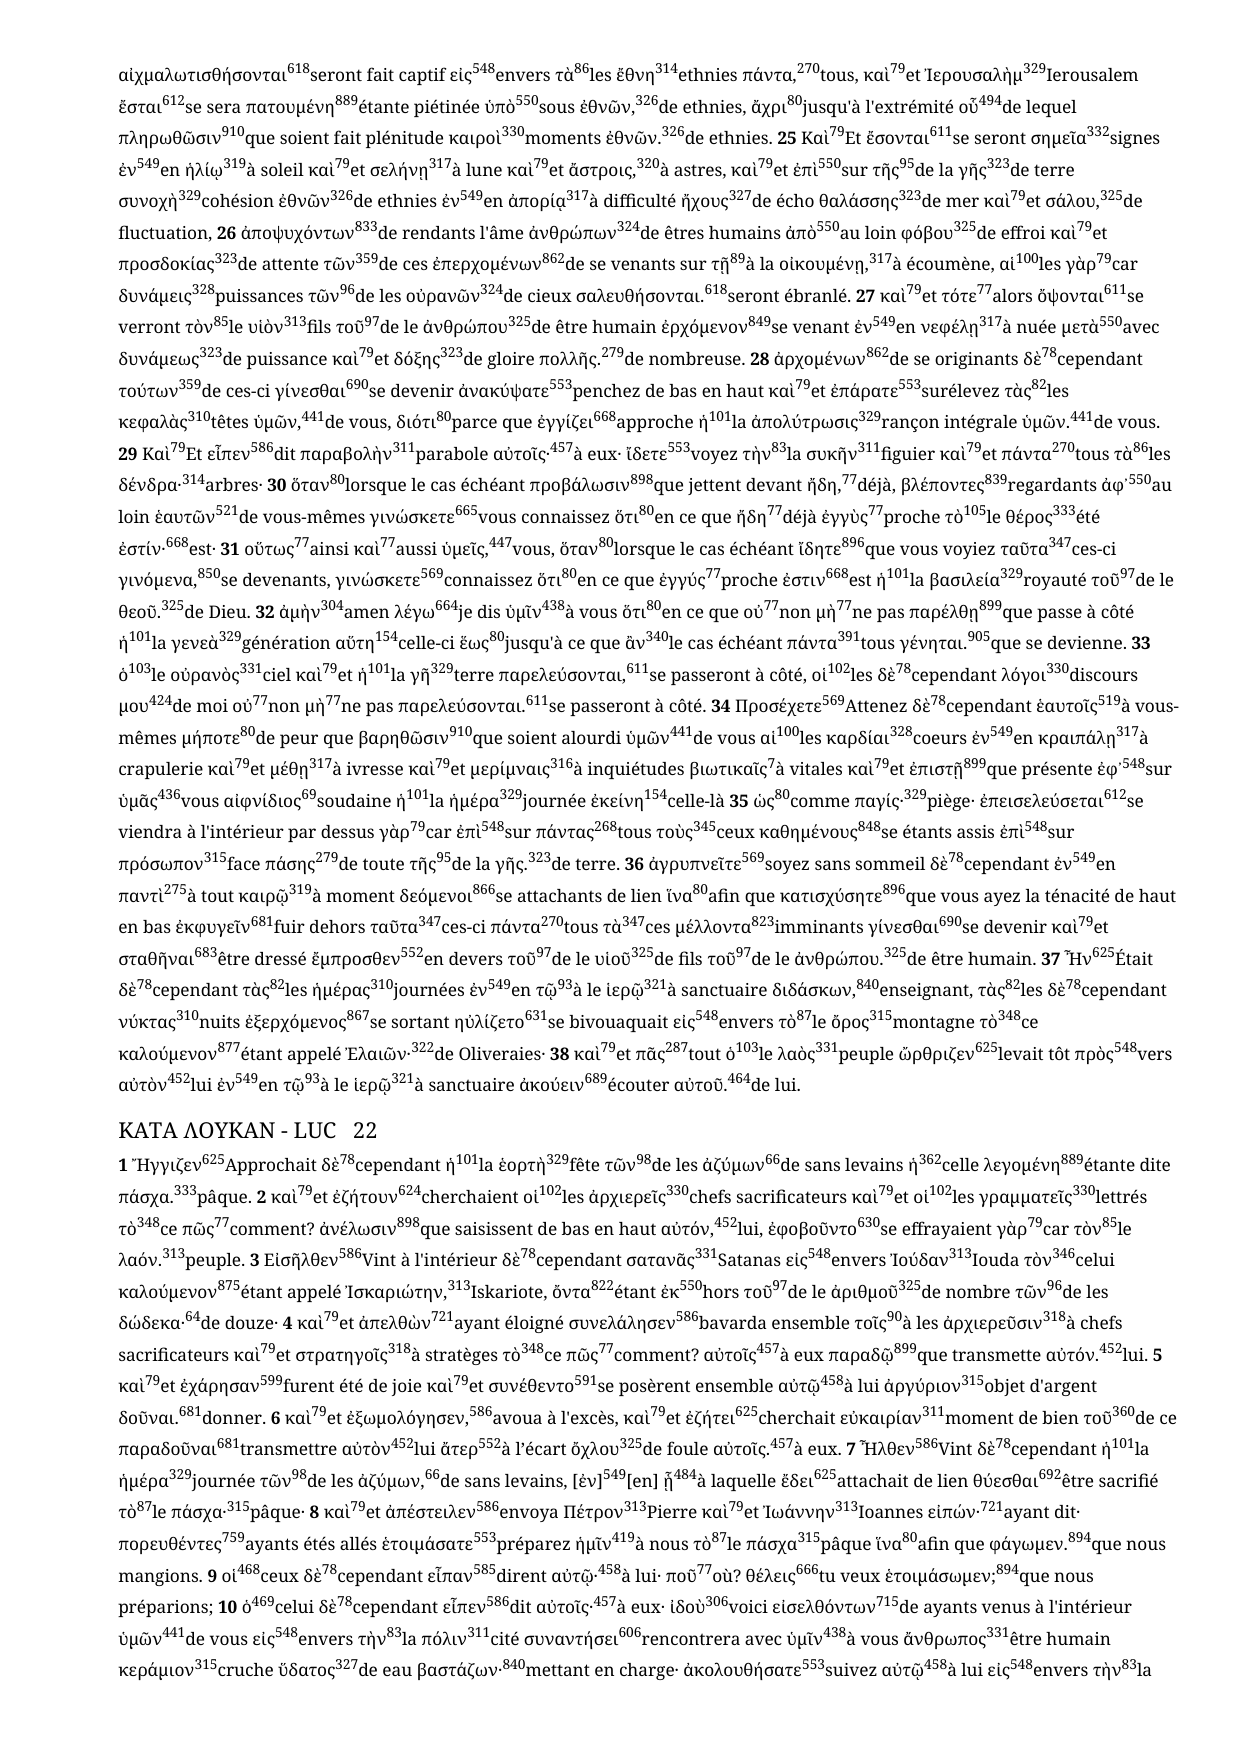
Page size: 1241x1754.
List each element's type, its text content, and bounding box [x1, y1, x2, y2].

text 1 Ἀναβλέψας721Ayant regardé de bas en haut δὲ78cependant εἶδεν586vit τοὺς345ceux βάλλοντας821jetants εἰς548envers τὸ87le γαζοφυλάκιον315gazophylacium τὰ86les δῶρα314dons αὐτῶν463de eux πλουσίους.52riches. 2 εἶδεν586vit δέ78cependant τινα267une quelconque χήραν311veuve πενιχρὰν2indigente βάλλουσαν820jetante ἐκεῖ77là λεπτὰ314petites pièces δύο,180deux, 3 καὶ79et εἶπεν·586dit· ἀληθῶς77vraiment λέγω664je dis ὑμῖν438à vous ὅτι80en ce que ἡ101la χήρα329veuve αὕτη154celle-ci ἡ101la πτωχὴ20pauvre πλεῖον55plus nombreusement πάντων383de tous ἔβαλεν·586jeta· 4 πάντες286tous γὰρ79car οὗτοι363ceux-ci ἐκ550hors τοῦ360de ce περισσεύοντος836de surabondant αὐτοῖς457à eux ἔβαλον585jetèrent εἰς548envers τὰ246les δῶρα,314dons, αὕτη362celle-ci δὲ78cependant ἐκ550hors τοῦ99de le ὑστερήματος327de manque αὐτῆς462de elle πάντα269tout τὸν85le βίον313existence ὃν480lequel εἶχεν625avait ἔβαλεν.586jeta. 5 Καί79Et τινων383de des quelconques λεγόντων833de disants περὶ550autour τοῦ99de le ἱεροῦ327de sanctuaire ὅτι80en ce que λίθοις318à pierres καλοῖς9à beaux καὶ79et ἀναθήμασιν320à offres κεκόσμηται654a été arrangé εἶπεν·586dit· 6 ταῦτα347ces-ci ἃ481lesquels θεωρεῖτε665vous observez ἐλεύσονται611se viendront ἡμέραι328journées ἐν549en αἷς483à lesquelles οὐκ77non ἀφεθήσεται619sera abandonné λίθος331pierre ἐπὶ549sur λίθῳ319à pierre ὃς498lequel οὐ77non καταλυθήσεται.619sera délié vers le bas. 7 Ἐπηρώτησαν585Surinterrogèrent δὲ78cependant αὐτὸν452lui λέγοντες·839disants· διδάσκαλε,337enseignant, πότε77quand οὖν79donc ταῦτα365ces-ci ἔσται612se sera καὶ79et τί175quel τὸ105le σημεῖον333signe ὅταν80lorsque le cas échéant μέλλῃ921que immine ταῦτα365ces-ci γίνεσθαι;690se devenir; 8 ὁ469celui δὲ78cependant εἶπεν·586dit· βλέπετε569regardez μὴ80ne pas πλανηθῆτε·908que vous soyez égaré· πολλοὶ389nombreux γὰρ79car ἐλεύσονται611se viendront ἐπὶ549sur τῷ93à le ὀνόματί321à nom μου424de moi λέγοντες·839disants· ἐγώ431moi εἰμι,664je suis, καί·79et· ὁ103le καιρὸς331moment ἤγγικεν.642a approché. μὴ77ne pas πορευθῆτε908que vous soyez allé ὀπίσω552derrière αὐτῶν.463de eux. 9 ὅταν80lorsque le cas échéant δὲ78cependant ἀκούσητε896que vous écoutiez πολέμους312guerres καὶ79et ἀκαταστασίας,310instabilités, μὴ77ne pas πτοηθῆτε·908que vous soyez terrifié· δεῖ668attache de lien γὰρ79car ταῦτα347ces-ci γενέσθαι682se devenir πρῶτον,77premièrement, ἀλλ᾽79mais οὐκ77non εὐθέως77directement τὸ105le τέλος.333achèvement. 10 Τότε77Alors ἔλεγεν625disait αὐτοῖς·457à eux· ἐγερθήσεται619sera éveillé ἔθνος333ethnie ἐπ᾽548sur ἔθνος315ethnie καὶ79et βασιλεία329royauté ἐπὶ548sur βασιλείαν,311royauté, 11 σεισμοί330séismes τε79en outre μεγάλοι21grands καὶ79et κατὰ548selon τόπους312lieux λιμοὶ330famines καὶ79et λοιμοὶ330pestes ἔσονται,611se seront, φόβητρά332objets d'effrois τε79en outre καὶ79et ἀπ᾽550au loin οὐρανοῦ325de ciel σημεῖα332signes μεγάλα72grands ἔσται.612se sera. 12 Πρὸ550D'avant δὲ78cependant τούτων359de ces-ci πάντων282de tous ἐπιβαλοῦσιν605surjetteront ἐφ᾽548sur ὑμᾶς436vous τὰς82les χεῖρας310mains αὐτῶν463de eux καὶ79et διώξουσιν,605poursuivront, παραδιδόντες839transmettants εἰς548envers τὰς82les συναγωγὰς310synagogues καὶ79et φυλακάς,310gardiennages, ἀπαγομένους874étants conduits au loin ἐπὶ548sur βασιλεῖς312rois καὶ79et ἡγεμόνας312gouverneurs ἕνεκεν552à cause τοῦ99de le ὀνόματός327de nom μου·424de moi· 13 ἀποβήσεται612se débarquera ὑμῖν438à vous εἰς548envers μαρτύριον.315témoignage. 14 θέτε553posez οὖν79donc ἐν549en ταῖς88à les καρδίαις316à coeurs ὑμῶν441de vous μὴ77ne pas προμελετᾶν689préméditer ἀπολογηθῆναι·683être apologisé· 15 ἐγὼ431moi γὰρ79car δώσω602je donnerai ὑμῖν438à vous στόμα315bouche καὶ79et σοφίαν311sagesse ᾗ484à laquelle οὐ77non δυνήσονται611se pourront ἀντιστῆναι681dresser contre ἢ79ou ἀντειπεῖν681contredire πάντες389tous οἱ363ceux ἀντικείμενοι866se couchants contre ὑμῖν.438à vous. 16 παραδοθήσεσθε616vous serez transmis δὲ78cependant καὶ77aussi ὑπὸ550sous γονέων324de parents καὶ79et ἀδελφῶν324de frères καὶ79et συγγενῶν64de congénitaux καὶ79et φίλων,64de amis, καὶ79et θανατώσουσιν605mettront à trépas ἐξ550hors ὑμῶν,441de vous, 17 καὶ79et ἔσεσθε609vous vous serez μισούμενοι890étants haïs ὑπὸ550sous πάντων383de tous διὰ548par le fait de τὸ87le ὄνομά315nom μου.424de moi. 18 καὶ79et θρὶξ329cheveu ἐκ550hors τῆς95de la κεφαλῆς323de tête ὑμῶν441de vous οὐ77non μὴ77ne pas ἀπόληται.905que se perde au loin. 19 ἐν549en τῇ89à la ὑπομονῇ317à résistance ὑμῶν441de vous κτήσασθε557que vous vous acquérez τὰς82les ψυχὰς310âmes ὑμῶν.441de vous. 20 Ὅταν80Lorsque le cas échéant δὲ78cependant ἴδητε896que vous voyiez κυκλουμένην873étante encerclée ὑπὸ550sous στρατοπέδων326de armées de terres Ἰερουσαλήμ,311Ierousalem, τότε77alors γνῶτε553connaissez ὅτι80en ce que ἤγγικεν642a approché ἡ101la ἐρήμωσις329désertification αὐτῆς.462de elle. 21 τότε77alors οἱ363ceux ἐν549en τῇ89à la Ἰουδαίᾳ317à Ioudaia φευγέτωσαν571fuient εἰς548envers τὰ86les ὄρη314montagnes καὶ79et οἱ363ceux ἐν549en μέσῳ61à au milieu αὐτῆς462de elle ἐκχωρείτωσαν571placent au dehors καὶ79et οἱ363ceux ἐν549en ταῖς88à les χώραις316à régions μὴ77ne pas εἰσερχέσθωσαν575se viennent à l'intérieur εἰς548envers αὐτήν,450elle, 22 ὅτι80en ce que ἡμέραι328journées ἐκδικήσεως323de vengeance αὗταί361celles-ci εἰσιν667sont τοῦ360de ce πλησθῆναι683être rempli πάντα270tous τὰ347ces γεγραμμένα.797ayants étés graphés. 23 οὐαὶ304Ouai δὲ78cependant ταῖς349à celles ἐν549en γαστρὶ317à ventre ἐχούσαις825à ayantes καὶ79et ταῖς349à celles θηλαζούσαις825à allaitantes ἐν549en ἐκείναις141à celles-là ταῖς88à les ἡμέραις·316à journées· ἔσται612se sera γὰρ79car ἀνάγκη329nécessité μεγάλη20grande ἐπὶ550sur τῆς95de la γῆς323de terre καὶ79et ὀργὴ329colère τῷ91à le λαῷ319à peuple τούτῳ,144à celui-ci, 24 καὶ79et πεσοῦνται611se tomberont στόματι321à bouche μαχαίρης323de machette καὶ79et αἰχμαλωτισθήσονται618seront fait captif εἰς548envers τὰ86les ἔθνη314ethnies πάντα,270tous, καὶ79et Ἰερουσαλὴμ329Ierousalem ἔσται612se sera πατουμένη889étante piétinée ὑπὸ550sous ἐθνῶν,326de ethnies, ἄχρι80jusqu'à l'extrémité οὗ494de lequel πληρωθῶσιν910que soient fait plénitude καιροὶ330moments ἐθνῶν.326de ethnies. 25 Καὶ79Et ἔσονται611se seront σημεῖα332signes ἐν549en ἡλίῳ319à soleil καὶ79et σελήνῃ317à lune καὶ79et ἄστροις,320à astres, καὶ79et ἐπὶ550sur τῆς95de la γῆς323de terre συνοχὴ329cohésion ἐθνῶν326de ethnies ἐν549en ἀπορίᾳ317à difficulté ἤχους327de écho θαλάσσης323de mer καὶ79et σάλου,325de fluctuation, 26 ἀποψυχόντων833de rendants l'âme ἀνθρώπων324de êtres humains ἀπὸ550au loin φόβου325de effroi καὶ79et προσδοκίας323de attente τῶν359de ces ἐπερχομένων862de se venants sur τῇ89à la οἰκουμένῃ,317à écoumène, αἱ100les γὰρ79car δυνάμεις328puissances τῶν96de les οὐρανῶν324de cieux σαλευθήσονται.618seront ébranlé. 27 καὶ79et τότε77alors ὄψονται611se verront τὸν85le υἱὸν313fils τοῦ97de le ἀνθρώπου325de être humain ἐρχόμενον849se venant ἐν549en νεφέλῃ317à nuée μετὰ550avec δυνάμεως323de puissance καὶ79et δόξης323de gloire πολλῆς.279de nombreuse. 28 ἀρχομένων862de se originants δὲ78cependant τούτων359de ces-ci γίνεσθαι690se devenir ἀνακύψατε553penchez de bas en haut καὶ79et ἐπάρατε553surélevez τὰς82les κεφαλὰς310têtes ὑμῶν,441de vous, διότι80parce que ἐγγίζει668approche ἡ101la ἀπολύτρωσις329rançon intégrale ὑμῶν.441de vous. 29 Καὶ79Et εἶπεν586dit παραβολὴν311parabole αὐτοῖς·457à eux· ἴδετε553voyez τὴν83la συκῆν311figuier καὶ79et πάντα270tous τὰ86les δένδρα·314arbres· 30 ὅταν80lorsque le cas échéant προβάλωσιν898que jettent devant ἤδη,77déjà, βλέποντες839regardants ἀφ᾽550au loin ἑαυτῶν521de vous-mêmes γινώσκετε665vous connaissez ὅτι80en ce que ἤδη77déjà ἐγγὺς77proche τὸ105le θέρος333été ἐστίν·668est· 31 οὕτως77ainsi καὶ77aussi ὑμεῖς,447vous, ὅταν80lorsque le cas échéant ἴδητε896que vous voyiez ταῦτα347ces-ci γινόμενα,850se devenants, γινώσκετε569connaissez ὅτι80en ce que ἐγγύς77proche ἐστιν668est ἡ101la βασιλεία329royauté τοῦ97de le θεοῦ.325de Dieu. 32 ἀμὴν304amen λέγω664je dis ὑμῖν438à vous ὅτι80en ce que οὐ77non μὴ77ne pas παρέλθῃ899que passe à côté ἡ101la γενεὰ329génération αὕτη154celle-ci ἕως80jusqu'à ce que ἂν340le cas échéant πάντα391tous γένηται.905que se devienne. 33 ὁ103le οὐρανὸς331ciel καὶ79et ἡ101la γῆ329terre παρελεύσονται,611se passeront à côté, οἱ102les δὲ78cependant λόγοι330discours μου424de moi οὐ77non μὴ77ne pas παρελεύσονται.611se passeront à côté. 34 Προσέχετε569Attenez δὲ78cependant ἑαυτοῖς519à vous-mêmes μήποτε80de peur que βαρηθῶσιν910que soient alourdi ὑμῶν441de vous αἱ100les καρδίαι328coeurs ἐν549en κραιπάλῃ317à crapulerie καὶ79et μέθῃ317à ivresse καὶ79et μερίμναις316à inquiétudes βιωτικαῖς7à vitales καὶ79et ἐπιστῇ899que présente ἐφ᾽548sur ὑμᾶς436vous αἰφνίδιος69soudaine ἡ101la ἡμέρα329journée ἐκείνη154celle-là 35 ὡς80comme παγίς·329piège· ἐπεισελεύσεται612se viendra à l'intérieur par dessus γὰρ79car ἐπὶ548sur πάντας268tous τοὺς345ceux καθημένους848se étants assis ἐπὶ548sur πρόσωπον315face πάσης279de toute τῆς95de la γῆς.323de terre. 36 ἀγρυπνεῖτε569soyez sans sommeil δὲ78cependant ἐν549en παντὶ275à tout καιρῷ319à moment δεόμενοι866se attachants de lien ἵνα80afin que κατισχύσητε896que vous ayez la ténacité de haut en bas ἐκφυγεῖν681fuir dehors ταῦτα347ces-ci πάντα270tous τὰ347ces μέλλοντα823imminants γίνεσθαι690se devenir καὶ79et σταθῆναι683être dressé ἔμπροσθεν552en devers τοῦ97de le υἱοῦ325de fils τοῦ97de le ἀνθρώπου.325de être humain. 37 Ἦν625Était δὲ78cependant τὰς82les ἡμέρας310journées ἐν549en τῷ93à le ἱερῷ321à sanctuaire διδάσκων,840enseignant, τὰς82les δὲ78cependant νύκτας310nuits ἐξερχόμενος867se sortant ηὐλίζετο631se bivouaquait εἰς548envers τὸ87le ὄρος315montagne τὸ348ce καλούμενον877étant appelé Ἐλαιῶν·322de Oliveraies· 38 καὶ79et πᾶς287tout ὁ103le λαὸς331peuple ὤρθριζεν625levait tôt πρὸς548vers αὐτὸν452lui ἐν549en τῷ93à le ἱερῷ321à sanctuaire ἀκούειν689écouter αὐτοῦ.464de lui. [118, 59, 1181, 1097]
text ΚΑΤΑ ΛΟΥΚΑΝ - LUC 22 [118, 1115, 1181, 1145]
text 1 Ἤγγιζεν625Approchait δὲ78cependant ἡ101la ἑορτὴ329fête τῶν98de les ἀζύμων66de sans levains ἡ362celle λεγομένη889étante dite πάσχα.333pâque. 2 καὶ79et ἐζήτουν624cherchaient οἱ102les ἀρχιερεῖς330chefs sacrificateurs καὶ79et οἱ102les γραμματεῖς330lettrés τὸ348ce πῶς77comment? ἀνέλωσιν898que saisissent de bas en haut αὐτόν,452lui, ἐφοβοῦντο630se effrayaient γὰρ79car τὸν85le λαόν.313peuple. 3 Εἰσῆλθεν586Vint à l'intérieur δὲ78cependant σατανᾶς331Satanas εἰς548envers Ἰούδαν313Iouda τὸν346celui καλούμενον875étant appelé Ἰσκαριώτην,313Iskariote, ὄντα822étant ἐκ550hors τοῦ97de le ἀριθμοῦ325de nombre τῶν96de les δώδεκα·64de douze· 4 καὶ79et ἀπελθὼν721ayant éloigné συνελάλησεν586bavarda ensemble τοῖς90à les ἀρχιερεῦσιν318à chefs sacrificateurs καὶ79et στρατηγοῖς318à stratèges τὸ348ce πῶς77comment? αὐτοῖς457à eux παραδῷ899que transmette αὐτόν.452lui. 5 καὶ79et ἐχάρησαν599furent été de joie καὶ79et συνέθεντο591se posèrent ensemble αὐτῷ458à lui ἀργύριον315objet d'argent δοῦναι.681donner. 6 καὶ79et ἐξωμολόγησεν,586avoua à l'excès, καὶ79et ἐζήτει625cherchait εὐκαιρίαν311moment de bien τοῦ360de ce παραδοῦναι681transmettre αὐτὸν452lui ἄτερ552à l’écart ὄχλου325de foule αὐτοῖς.457à eux. 7 Ἦλθεν586Vint δὲ78cependant ἡ101la ἡμέρα329journée τῶν98de les ἀζύμων,66de sans levains, [ἐν]549[en] ᾗ484à laquelle ἔδει625attachait de lien θύεσθαι692être sacrifié τὸ87le πάσχα·315pâque· 8 καὶ79et ἀπέστειλεν586envoya Πέτρον313Pierre καὶ79et Ἰωάννην313Ioannes εἰπών·721ayant dit· πορευθέντες759ayants étés allés ἑτοιμάσατε553préparez ἡμῖν419à nous τὸ87le πάσχα315pâque ἵνα80afin que φάγωμεν.894que nous mangions. 9 οἱ468ceux δὲ78cependant εἶπαν585dirent αὐτῷ·458à lui· ποῦ77où? θέλεις666tu veux ἑτοιμάσωμεν;894que nous préparions; 10 ὁ469celui δὲ78cependant εἶπεν586dit αὐτοῖς·457à eux· ἰδοὺ306voici εἰσελθόντων715de ayants venus à l'intérieur ὑμῶν441de vous εἰς548envers τὴν83la πόλιν311cité συναντήσει606rencontrera avec ὑμῖν438à vous ἄνθρωπος331être humain κεράμιον315cruche ὕδατος327de eau βαστάζων·840mettant en charge· ἀκολουθήσατε553suivez αὐτῷ458à lui εἰς548envers τὴν83la οἰκίαν311maison d'habitation εἰς548envers ἣν478laquelle εἰσπορεύεται,674se va à l'intérieur, 11 καὶ79et ἐρεῖτε603vous direz τῷ91à le οἰκοδεσπότῃ319à despote de maison τῆς95de la οἰκίας·323de maison d'habitation· λέγει668dit σοι439à toi ὁ103le διδάσκαλος·331enseignant· ποῦ77où? ἐστιν668est τὸ105le κατάλυμα333salle de déliage ὅπου77là où τὸ87le πάσχα315pâque μετὰ550avec τῶν96de les μαθητῶν324de disciples μου424de moi φάγω;895que je mange; 12 κἀκεῖνος364et celui-là ὑμῖν438à vous δείξει606montrera ἀνάγαιον315chambre haute μέγα6grand ἐστρωμένον·798ayant été étendu· ἐκεῖ77là ἑτοιμάσατε.553préparez. 13 ἀπελθόντες720ayants éloignés δὲ78cependant εὗρον585trouvèrent καθὼς77de haut en bas comme εἰρήκει659avait dit αὐτοῖς457à eux καὶ79et ἡτοίμασαν585préparèrent τὸ87le πάσχα.315pâque. 14 Καὶ79Et ὅτε80lorsque ἐγένετο592se devint ἡ101la ὥρα,329heure, ἀνέπεσεν586tomba de bas en haut καὶ79et οἱ102les ἀπόστολοι330envoyés σὺν549avec αὐτῷ.458à lui. 15 καὶ79et εἶπεν586dit πρὸς548vers αὐτούς·451eux· ἐπιθυμίᾳ317à désir en fureur ἐπεθύμησα582je désirai en fureur τοῦτο140ce-ci τὸ87le πάσχα315pâque φαγεῖν681manger μεθ᾽550avec ὑμῶν441de vous πρὸ550d'avant τοῦ360de ce με417moi παθεῖν·681souffrir· 16 λέγω664je dis γὰρ79car ὑμῖν438à vous ὅτι80en ce que οὐ77non μὴ77ne pas φάγω895que je mange αὐτὸ454lui ἕως551jusqu'à ce que ὅτου494de lequel un quelconque πληρωθῇ911que soit fait plénitude ἐν549en τῇ89à la βασιλείᾳ317à royauté τοῦ97de le θεοῦ.325de Dieu. 17 καὶ79et δεξάμενος740se ayant accepté ποτήριον315récipient à boire εὐχαριστήσας721ayant rendu grâce εἶπεν·586dit· λάβετε553prenez τοῦτο348ce-ci καὶ79et διαμερίσατε553partagez en séparant εἰς548envers ἑαυτούς·527eux-mêmes· 18 λέγω664je dis γὰρ79car ὑμῖν,438à vous, [ὅτι]80[en ce que] οὐ77non μὴ77ne pas πίω895que je boive ἀπὸ550au loin τοῦ360de ce νῦν77maintenant ἀπὸ550au loin τοῦ99de le γενήματος327de progéniture τῆς95de la ἀμπέλου323de vigne ἕως80jusqu'à ce que οὗ494de lequel ἡ101la βασιλεία329royauté τοῦ97de le θεοῦ325de Dieu ἔλθῃ.899que vienne. 19 Καὶ79Et λαβὼν721ayant pris ἄρτον313pain εὐχαριστήσας721ayant rendu grâce ἔκλασεν586cassa καὶ79et ἔδωκεν586donna αὐτοῖς457à eux λέγων·840disant· τοῦτό366ce-ci ἐστιν668est τὸ105le σῶμά333corps μου424de moi τὸ500ce ὑπὲρ550au-dessus ὑμῶν441de vous διδόμενον·893étant donné· τοῦτο348ce-ci ποιεῖτε569faites εἰς548envers τὴν83la ἐμὴν216mienne ἀνάμνησιν.311anamnèse. 20 καὶ77aussi τὸ87le ποτήριον315récipient à boire ὡσαύτως77de même μετὰ548après τὸ482ce δειπνῆσαι,681dîner, λέγων·840disant· τοῦτο158ce-ci τὸ105le ποτήριον333récipient à boire ἡ101la καινὴ20nouvelle διαθήκη329disposition ἐν549en τῷ93à le αἵματί321à sang μου424de moi τὸ500ce ὑπὲρ550au-dessus ὑμῶν441de vous ἐκχυννόμενον.893étant déversé. 21 Πλὴν79Toutefois ἰδοὺ306voici ἡ101la χεὶρ329main τοῦ358de celui παραδιδόντος834de transmettant με417moi μετ᾽550avec ἐμοῦ424de moi ἐπὶ550sur τῆς95de la τραπέζης.323de table. 22 ὅτι80en ce que ὁ103le υἱὸς331fils μὲν79certes τοῦ97de le ἀνθρώπου325de être humain κατὰ548selon τὸ348ce ὡρισμένον798ayant été limité πορεύεται,674se va, πλὴν79toutefois οὐαὶ304Ouai τῷ91à le ἀνθρώπῳ319à être humain ἐκείνῳ144à celui-là δι᾽550par οὗ492de lequel παραδίδοται.680est transmis. 23 καὶ79et αὐτοὶ468eux ἤρξαντο591se originèrent συζητεῖν689chercher ensemble πρὸς548vers ἑαυτοὺς527eux-mêmes τὸ348ce τίς410quel ἄρα77par conséquent εἴη700que soit ἐξ550hors αὐτῶν463de eux ὁ498celui τοῦτο348ce-ci μέλλων840imminant πράσσειν.689pratiquer. 24 Ἐγένετο592Se devint δὲ78cependant καὶ77aussi φιλονεικία329affection au conflit ἐν549en αὐτοῖς,457à eux, τὸ366ce τίς410quel αὐτῶν463de eux δοκεῖ668estime εἶναι689être μείζων.47plus grand. 25 ὁ469celui δὲ78cependant εἶπεν586dit αὐτοῖς·457à eux· οἱ102les βασιλεῖς330rois τῶν98de les ἐθνῶν326de ethnies κυριεύουσιν667maîtrisent αὐτῶν465de eux καὶ79et οἱ363ceux ἐξουσιάζοντες839dominants en autorité αὐτῶν465de eux εὐεργέται330travailleurs au bien καλοῦνται.679sont appelés. 26 ὑμεῖς447vous δὲ78cependant οὐχ77non οὕτως,77ainsi, ἀλλ᾽79mais ὁ103le μείζων71plus grand ἐν549en ὑμῖν438à vous γενέσθω560se devienne ὡς80comme ὁ103le νεώτερος71plus jeune καὶ79et ὁ364celui ἡγούμενος867se gouvernant ὡς80comme ὁ364celui διακονῶν.840servant. 27 τίς410quel γὰρ79car μείζων,47plus grand, ὁ364celui ἀνακείμενος867se couchant de bas en haut ἢ79ou ὁ364celui διακονῶν;840servant; οὐχὶ340non pas ὁ364celui ἀνακείμενος;867se couchant de bas en haut; ἐγὼ431moi δὲ78cependant ἐν549en μέσῳ61à au milieu ὑμῶν441de vous εἰμι664je suis ὡς80comme ὁ364celui διακονῶν.840servant. 28 Ὑμεῖς447Vous δέ78cependant ἐστε665vous êtes οἱ363ceux διαμεμενηκότες782ayants restés constamment μετ᾽550avec ἐμοῦ424de moi ἐν549en τοῖς90à les πειρασμοῖς318à tentations μου·424de moi· 29 κἀγὼ431et moi διατίθεμαι670je me dispose ὑμῖν438à vous καθὼς77de haut en bas comme διέθετό592se disposa μοι420à moi ὁ103le πατήρ331père μου424de moi βασιλείαν,311royauté, 30 ἵνα80afin que ἔσθητε918que vous mangiez καὶ79et πίνητε918que vous buviez ἐπὶ550sur τῆς95de la τραπέζης323de table μου424de moi ἐν549en τῇ89à la βασιλείᾳ317à royauté μου,424de moi, καὶ79et καθήσεσθε609vous vous serez assis ἐπὶ550sur θρόνων324de trônes τὰς82les δώδεκα176douze φυλὰς310tribus κρίνοντες839jugeants τοῦ97de le Ἰσραήλ.325de Israël. 31 Σίμων337Simon Σίμων,337Simon, ἰδοὺ306voici ὁ103le σατανᾶς331Satanas ἐξῃτήσατο592se demanda dehors ὑμᾶς436vous τοῦ360de ce σινιάσαι681tamiser ὡς80comme τὸν85le σῖτον·313froment· 32 ἐγὼ431moi δὲ78cependant ἐδεήθην596je fus attaché de lien περὶ550autour σοῦ442de toi ἵνα80afin que μὴ77ne pas ἐκλίπῃ899que éclipse ἡ101la πίστις329croyance σου·442de toi· καὶ79et σύ448toi ποτε77à un moment ἐπιστρέψας721ayant tourné sur στήρισον554fixe τοὺς84les ἀδελφούς312frères σου.442de toi. 33 ὁ469celui δὲ78cependant εἶπεν586dit αὐτῷ·458à lui· κύριε,337Maître, μετὰ550avec σοῦ442de toi ἕτοιμός47prêt εἰμι664je suis καὶ79et εἰς548envers φυλακὴν311gardiennage καὶ79et εἰς548envers θάνατον313trépas πορεύεσθαι.690se aller. 34 ὁ469celui δὲ78cependant εἶπεν·586dit· λέγω664je dis σοι,439à toi, Πέτρε,337Pierre, οὐ77non φωνήσει606voixera σήμερον77aujourd'hui ἀλέκτωρ331coq ἕως80jusqu'à ce que τρίς77trois fois με417moi ἀπαρνήσῃ610tu te nieras au loin εἰδέναι.686avoir su. 35 Καὶ79Et εἶπεν586dit αὐτοῖς·457à eux· ὅτε80lorsque ἀπέστειλα582j'envoyai ὑμᾶς436vous ἄτερ552à l’écart βαλλαντίου327de bourse καὶ79et πήρας323de besace καὶ79et ὑποδημάτων,326de souliers, μή340ne pas τινος386de un quelconque ὑστερήσατε;583vous manquâtes; οἱ468ceux δὲ78cependant εἶπαν·585dirent· οὐθενός.386de aucun. 36 εἶπεν586dit δὲ78cependant αὐτοῖς·457à eux· ἀλλὰ79mais νῦν77maintenant ὁ364celui ἔχων840ayant βαλλάντιον315bourse ἀράτω,556lève, ὁμοίως77semblablement καὶ77aussi πήραν,311besace, καὶ79et ὁ364celui μὴ77ne pas ἔχων840ayant πωλησάτω556troque τὸ87le ἱμάτιον315himation αὐτοῦ464de lui καὶ79et ἀγορασάτω556achète à l'agora μάχαιραν.311machette. 37 λέγω664je dis γὰρ79car ὑμῖν438à vous ὅτι80en ce que τοῦτο348ce-ci τὸ348ce γεγραμμένον798ayant été graphé δεῖ668attache de lien τελεσθῆναι683être achevé ἐν549en ἐμοί,420à moi, τό·348ce· καὶ79et μετὰ550avec ἀνόμων64de sans lois ἐλογίσθη·600fut calculé· καὶ77aussi γὰρ79car τὸ366ce περὶ550autour ἐμοῦ424de moi τέλος315achèvement ἔχει.668a. 38 οἱ468ceux δὲ78cependant εἶπαν·585dirent· κύριε,337Maître, ἰδοὺ306voici μάχαιραι328machettes ὧδε77ici δύο.194deux. ὁ469celui δὲ78cependant εἶπεν586dit αὐτοῖς·457à eux· ἱκανόν49assez-important ἐστιν.668est. 39 Καὶ79Et ἐξελθὼν721ayant sorti ἐπορεύθη600fut allé κατὰ548selon τὸ87le ἔθος315coutume εἰς548envers τὸ87le ὄρος315montagne τῶν94de les ἐλαιῶν,322de oliviers, ἠκολούθησαν585suivirent δὲ78cependant αὐτῷ458à lui καὶ77aussi οἱ102les μαθηταί.330disciples. 40 γενόμενος740se ayant devenu δὲ78cependant ἐπὶ550sur τοῦ97de le τόπου325de lieu εἶπεν586dit αὐτοῖς·457à eux· προσεύχεσθε573que vous vous priez μὴ77ne pas εἰσελθεῖν681venir à l'intérieur εἰς548envers πειρασμόν.313tentation. 41 καὶ79et αὐτὸς469lui ἀπεσπάσθη600fut tiré loin ἀπ᾽550au loin αὐτῶν463de eux ὡσεὶ77comme si λίθου325de pierre βολὴν311projection καὶ79et θεὶς721ayant posé τὰ86les γόνατα314genoux προσηύχετο631se priait 42 λέγων·840disant· πάτερ,337père, εἰ80si βούλει672tu te as dessein παρένεγκε554porte à côté τοῦτο140ce-ci τὸ87le ποτήριον315récipient à boire ἀπ᾽550au loin ἐμοῦ·424de moi· πλὴν79toutefois μὴ79ne pas τὸ105le θέλημά333volonté μου424de moi ἀλλὰ79mais τὸ105le σὸν446tien γινέσθω.576se devienne. ⟦936⟦ 43 ὤφθη600fut vu δὲ78cependant αὐτῷ458à lui ἄγγελος331messager ἀπ᾽550au loin οὐρανοῦ325de ciel ἐνισχύων840fortifiant intérieurement αὐτόν.452lui. 44 καὶ79et γενόμενος740se ayant devenu ἐν549en ἀγωνίᾳ317à agonie ἐκτενέστερον77plus extensivement προσηύχετο·631se priait· καὶ79et ἐγένετο592se devint ὁ103le ἱδρὼς331sueur αὐτοῦ464de lui ὡσεὶ80comme si θρόμβοι330thromboses αἵματος327de sang καταβαίνοντες839descendants ἐπὶ550sur τὴν83la γῆν.⟧311terre.⟧ 45 καὶ79et ἀναστὰς721ayant redressé ἀπὸ550au loin τῆς95de la προσευχῆς323de prière ἐλθὼν721ayant venu πρὸς548vers τοὺς84les μαθητὰς312disciples εὗρεν586trouva κοιμωμένους874étants mis au coucher αὐτοὺς451eux ἀπὸ550au loin τῆς95de la λύπης,323de tristesse, 46 καὶ79et εἶπεν586dit αὐτοῖς·457à eux· τί399quel καθεύδετε;665vous dormez de haut en bas; ἀναστάντες720ayants redressés προσεύχεσθε,573que vous vous priez, ἵνα80afin que μὴ77ne pas εἰσέλθητε896que vous veniez à l'intérieur εἰς548envers πειρασμόν.313tentation. 47 Ἔτι77Encore αὐτοῦ464de lui λαλοῦντος834de bavardant ἰδοὺ306voici ὄχλος,331foule, καὶ79et ὁ364celui λεγόμενος891étant dit Ἰούδας331Iouda εἷς71un τῶν96de les δώδεκα64de douze προήρχετο631se venait devant αὐτοὺς451eux καὶ79et ἤγγισεν586approcha τῷ91à le Ἰησοῦ319à Iésous φιλῆσαι681affectionner αὐτόν.452lui. 48 Ἰησοῦς331Iésous δὲ78cependant εἶπεν586dit αὐτῷ·458à lui· Ἰούδα,337Iouda, φιλήματι321à embrassade τὸν85le υἱὸν313fils τοῦ97de le ἀνθρώπου325de être humain παραδίδως;666tu transmets; 49 Ἰδόντες720Ayants vus δὲ78cependant οἱ363ceux περὶ548autour αὐτὸν452lui τὸ482ce ἐσόμενον766qui se sera εἶπαν·585dirent· κύριε,337Maître, εἰ340si πατάξομεν601nous percuterons ἐν549en μαχαίρῃ;317à machette; 50 καὶ79et ἐπάταξεν586percuta εἷς71un τις287un quelconque ἐξ550hors αὐτῶν463de eux τὸν85le δοῦλον313mâle esclave τοῦ97de le ἀρχιερέως325de chef sacrificateur καὶ79et ἀφεῖλεν586saisit au loin τὸ87le οὖς315oreille αὐτοῦ464de lui τὸ87le δεξιόν.6droit. 51 ἀποκριθεὶς760ayant été répondu δὲ78cependant ὁ103le Ἰησοῦς331Iésous εἶπεν·586dit· ἐᾶτε569concédez ἕως552jusqu'à ce que τούτου·360de ce-ci· καὶ79et ἁψάμενος740se ayant touché τοῦ99de le ὠτίου327de bout d'oreille ἰάσατο592se guérit αὐτόν.452lui. 52 Εἶπεν586Dit δὲ78cependant Ἰησοῦς331Iésous πρὸς548vers τοὺς345ceux παραγενομένους725se ayants devenus à côté ἐπ᾽548sur αὐτὸν452lui ἀρχιερεῖς312chefs sacrificateurs καὶ79et στρατηγοὺς312stratèges τοῦ99de le ἱεροῦ327de sanctuaire καὶ79et πρεσβυτέρους·52plus anciens· ὡς80comme ἐπὶ548sur λῃστὴν313pilleur ἐξήλθατε583vous sortîtes μετὰ550avec μαχαιρῶν322de machettes καὶ79et ξύλων;326de bois; 53 καθ᾽548selon ἡμέραν311journée ὄντος834de étant μου424de moi μεθ᾽550avec ὑμῶν441de vous ἐν549en τῷ93à le ἱερῷ321à sanctuaire οὐκ77non ἐξετείνατε583vous étendîtes τὰς242les χεῖρας310mains ἐπ᾽548sur ἐμέ,417moi, ἀλλ᾽79mais αὕτη362celle-ci ἐστὶν668est ὑμῶν441de vous ἡ101la ὥρα329heure καὶ79et ἡ101la ἐξουσία329autorité τοῦ99de le σκότους.327de ténèbre. 54 Συλλαβόντες720Ayants pris ensemble δὲ78cependant αὐτὸν452lui ἤγαγον585conduisirent καὶ79et εἰσήγαγον585conduisirent à l'intérieur εἰς548envers τὴν83la οἰκίαν311maison d'habitation τοῦ97de le ἀρχιερέως·325de chef sacrificateur· ὁ103le δὲ78cependant Πέτρος331Pierre ἠκολούθει625suivait μακρόθεν.77à distance. 55 περιαψάντων715de ayants attachés autour δὲ78cependant πῦρ315feu ἐν549en μέσῳ61à au milieu τῆς95de la αὐλῆς323de cour καὶ79et συγκαθισάντων715de ayants faits asseoir ensemble ἐκάθητο631se était assis ὁ103le Πέτρος331Pierre μέσος71au milieu αὐτῶν.463de eux. 56 ἰδοῦσα719ayante vue δὲ78cependant αὐτὸν452lui παιδίσκη329jeune servante τις285une quelconque καθήμενον849se étant assis πρὸς548vers τὸ87le φῶς315lumière καὶ79et ἀτενίσασα719ayante regardée fixement αὐτῷ458à lui εἶπεν·586dit· καὶ77aussi οὗτος364celui-ci σὺν549avec αὐτῷ458à lui ἦν.625était. 57 ὁ469celui δὲ78cependant ἠρνήσατο592se nia λέγων·840disant· οὐκ77non οἶδα638j'ai su αὐτόν,452lui, γύναι.335femme. 58 καὶ79et μετὰ548après βραχὺ55court ἕτερος390autre-différent ἰδὼν721ayant vu αὐτὸν452lui ἔφη·625déclarait· καὶ77aussi σὺ448toi ἐξ550hors αὐτῶν463de eux εἶ.666tu es. ὁ103le δὲ78cependant Πέτρος331Pierre ἔφη·625déclarait· ἄνθρωπε,337être humain, οὐκ77non εἰμί.664je suis. 59 καὶ79et διαστάσης714de ayante dressée à travers ὡσεὶ77comme si ὥρας323de heure μιᾶς189de une ἄλλος390autre τις287un quelconque διϊσχυρίζετο631se insistait λέγων·840disant· ἐπ᾽550sur ἀληθείας323de vérité καὶ77aussi οὗτος364celui-ci μετ᾽550avec αὐτοῦ464de lui ἦν,625était, καὶ77aussi γὰρ79car Γαλιλαῖός71Galiléen ἐστιν.668est. 60 εἶπεν586dit δὲ78cependant ὁ103le Πέτρος·331Pierre· ἄνθρωπε,337être humain, οὐκ77non οἶδα638j'ai su ὃ482lequel λέγεις.666tu dis. καὶ79et παραχρῆμα77instantanément ἔτι77encore λαλοῦντος834de bavardant αὐτοῦ464de lui ἐφώνησεν586voixa ἀλέκτωρ.331coq. 61 καὶ79et στραφεὶς760ayant été tourné ὁ103le κύριος331Maître ἐνέβλεψεν586entra regard τῷ91à le Πέτρῳ,319à Pierre, καὶ79et ὑπεμνήσθη600fut remémoré le dessous ὁ103le Πέτρος331Pierre τοῦ99de le ῥήματος327de oral τοῦ97de le κυρίου325de Maître ὡς77comme εἶπεν586dit αὐτῷ458à lui ὅτι80en ce que πρὶν80avant ἀλέκτορα313coq φωνῆσαι681voixer σήμερον77aujourd'hui ἀπαρνήσῃ610tu te nieras au loin με417moi τρίς.77trois fois. 62 καὶ79et ἐξελθὼν721ayant sorti ἔξω77au-dehors ἔκλαυσεν586pleura πικρῶς.77amèrement. 63 Καὶ79Et οἱ102les ἄνδρες330hommes οἱ497ceux συνέχοντες839tenants ensemble αὐτὸν452lui ἐνέπαιζον624enjouaient αὐτῷ458à lui δέροντες,839pelants, 64 καὶ79et περικαλύψαντες720ayants couverts autour αὐτὸν452lui ἐπηρώτων624surinterrogeaient λέγοντες·839disants· προφήτευσον,554prophétise, τίς410quel ἐστιν668est ὁ364celui παίσας721ayant frappé σε;437toi; 65 καὶ79et ἕτερα374autres-différents πολλὰ270nombreux βλασφημοῦντες839blasphémants ἔλεγον624disaient εἰς548envers αὐτόν.452lui. 66 Καὶ79Et ὡς80comme ἐγένετο592se devint ἡμέρα,329journée, συνήχθη600fut mené ensemble τὸ105le πρεσβυτέριον333corps des anciens τοῦ97de le λαοῦ,325de peuple, ἀρχιερεῖς330chefs sacrificateurs τε79en outre καὶ79et γραμματεῖς,330lettrés, καὶ79et ἀπήγαγον585conduisirent au loin αὐτὸν452lui εἰς548envers τὸ87le συνέδριον315sanhédrin αὐτῶν463de eux 67 λέγοντες·839disants· εἰ80si σὺ448toi εἶ666tu es ὁ103le χριστός,331Christ, εἰπὸν554dis ἡμῖν.419à nous. εἶπεν586dit δὲ78cependant αὐτοῖς·457à eux· ἐὰν80si le cas échéant ὑμῖν438à vous εἴπω,895que je dise, οὐ77non μὴ77ne pas πιστεύσητε·896que vous croyiez· 68 ἐὰν80si le cas échéant δὲ78cependant ἐρωτήσω,895que j'interroge, οὐ77non μὴ77ne pas ἀποκριθῆτε.908que vous soyez répondu. 69 ἀπὸ550au loin τοῦ358de celui νῦν77maintenant δὲ78cependant ἔσται612se sera ὁ103le υἱὸς331fils τοῦ97de le ἀνθρώπου325de être humain καθήμενος867se étant assis ἐκ550hors δεξιῶν66de droits τῆς95de la δυνάμεως323de puissance τοῦ97de le θεοῦ.325de Dieu. 70 εἶπαν585dirent δὲ78cependant πάντες·389tous· σὺ448toi οὖν79donc εἶ666tu es ὁ103le υἱὸς331fils τοῦ97de le θεοῦ;325de Dieu; ὁ469celui δὲ78cependant πρὸς548vers αὐτοὺς451eux ἔφη·625déclarait· ὑμεῖς447vous λέγετε665vous dites ὅτι80en ce que ἐγώ431moi εἰμι.664je suis. 71 οἱ468ceux δὲ78cependant εἶπαν·585dirent· τί399quel ἔτι77encore ἔχομεν663nous avons μαρτυρίας323de témoignation χρείαν;311besoin; αὐτοὶ468eux γὰρ79car ἠκούσαμεν581nous écoutâmes ἀπὸ550au loin τοῦ99de le στόματος327de bouche αὐτοῦ.464de lui. [118, 1149, 1181, 1682]
